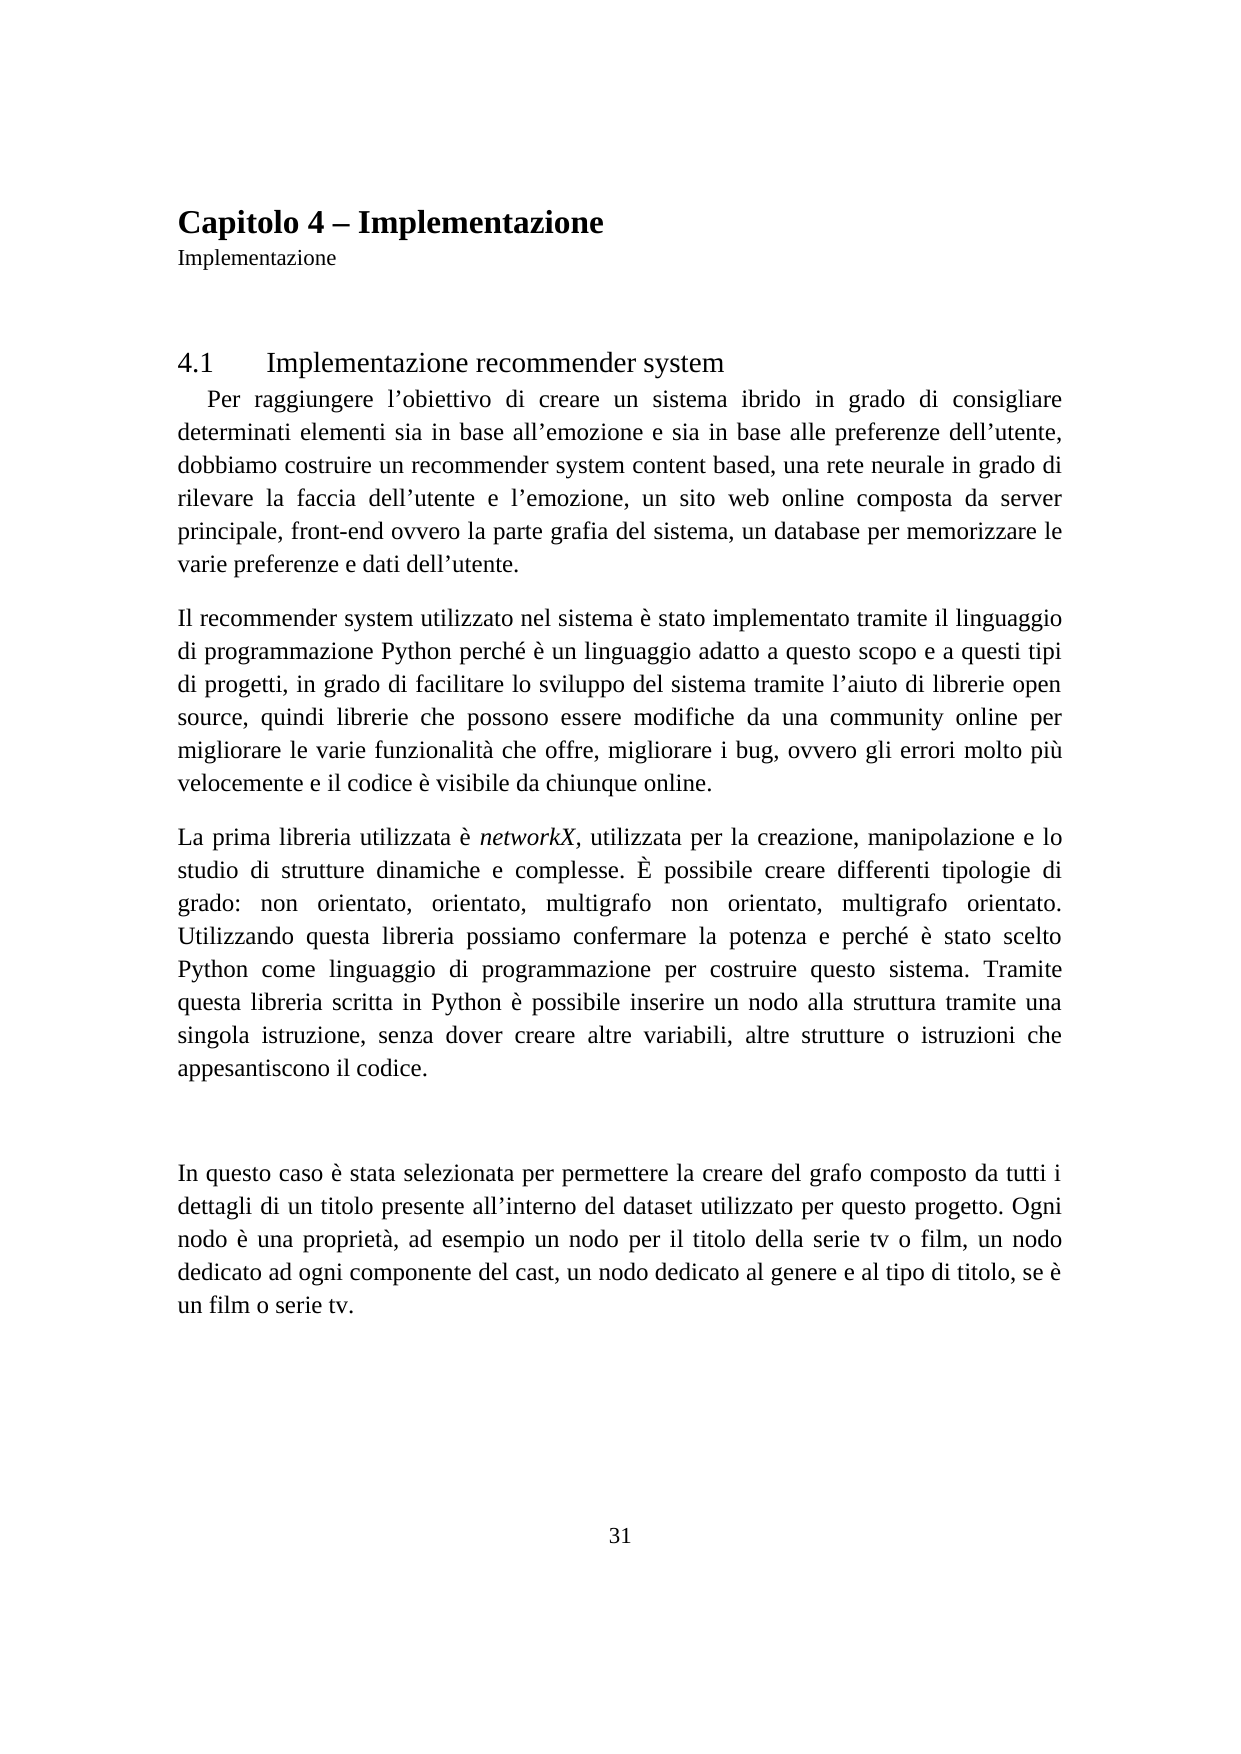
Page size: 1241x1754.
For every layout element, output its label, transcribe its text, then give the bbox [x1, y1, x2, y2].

text Per raggiungere l’obiettivo di creare un sistema ibrido in grado di consigliare determinati elementi sia in base all’emozione e sia in base alle preferenze dell’utente, dobbiamo costruire un recommender system content based, una rete neurale in grado di rilevare la faccia dell’utente e l’emozione, un sito web online composta da server principale, front-end ovvero la parte grafia del sistema, un database per memorizzare le varie preferenze e dati dell’utente. [177, 384, 1063, 578]
text In questo caso è stata selezionata per permettere la creare del grafo composto da tutti i dettagli di un titolo presente all’interno del dataset utilizzato per questo progetto. Ogni nodo è una proprietà, ad esempio un nodo per il titolo della serie tv o film, un nodo dedicato ad ogni componente del cast, un nodo dedicato al genere e al tipo di titolo, se è un film o serie tv. [177, 1158, 1063, 1319]
text Il recommender system utilizzato nel sistema è stato implementato tramite il linguaggio di programmazione Python perché è un linguaggio adatto a questo scopo e a questi tipi di progetti, in grado di facilitare lo sviluppo del sistema tramite l’aiuto di librerie open source, quindi librerie che possono essere modifiche da una community online per migliorare le varie funzionalità che offre, migliorare i bug, ovvero gli errori molto più velocemente e il codice è visibile da chiunque online. [177, 603, 1063, 797]
subtitle 4.1 Implementazione recommender system [177, 346, 1063, 379]
subtitle Capitolo 4 – Implementazione [177, 202, 1063, 241]
text La prima libreria utilizzata è networkX, utilizzata per la creazione, manipolazione e lo studio di strutture dinamiche e complesse. È possibile creare differenti tipologie di grado: non orientato, orientato, multigrafo non orientato, multigrafo orientato. Utilizzando questa libreria possiamo confermare la potenza e perché è stato scelto Python come linguaggio di programmazione per costruire questo sistema. Tramite questa libreria scritta in Python è possibile inserire un nodo alla struttura tramite una singola istruzione, senza dover creare altre variabili, altre strutture o istruzioni che appesantiscono il codice. [177, 822, 1063, 1082]
text Implementazione [177, 243, 1063, 270]
